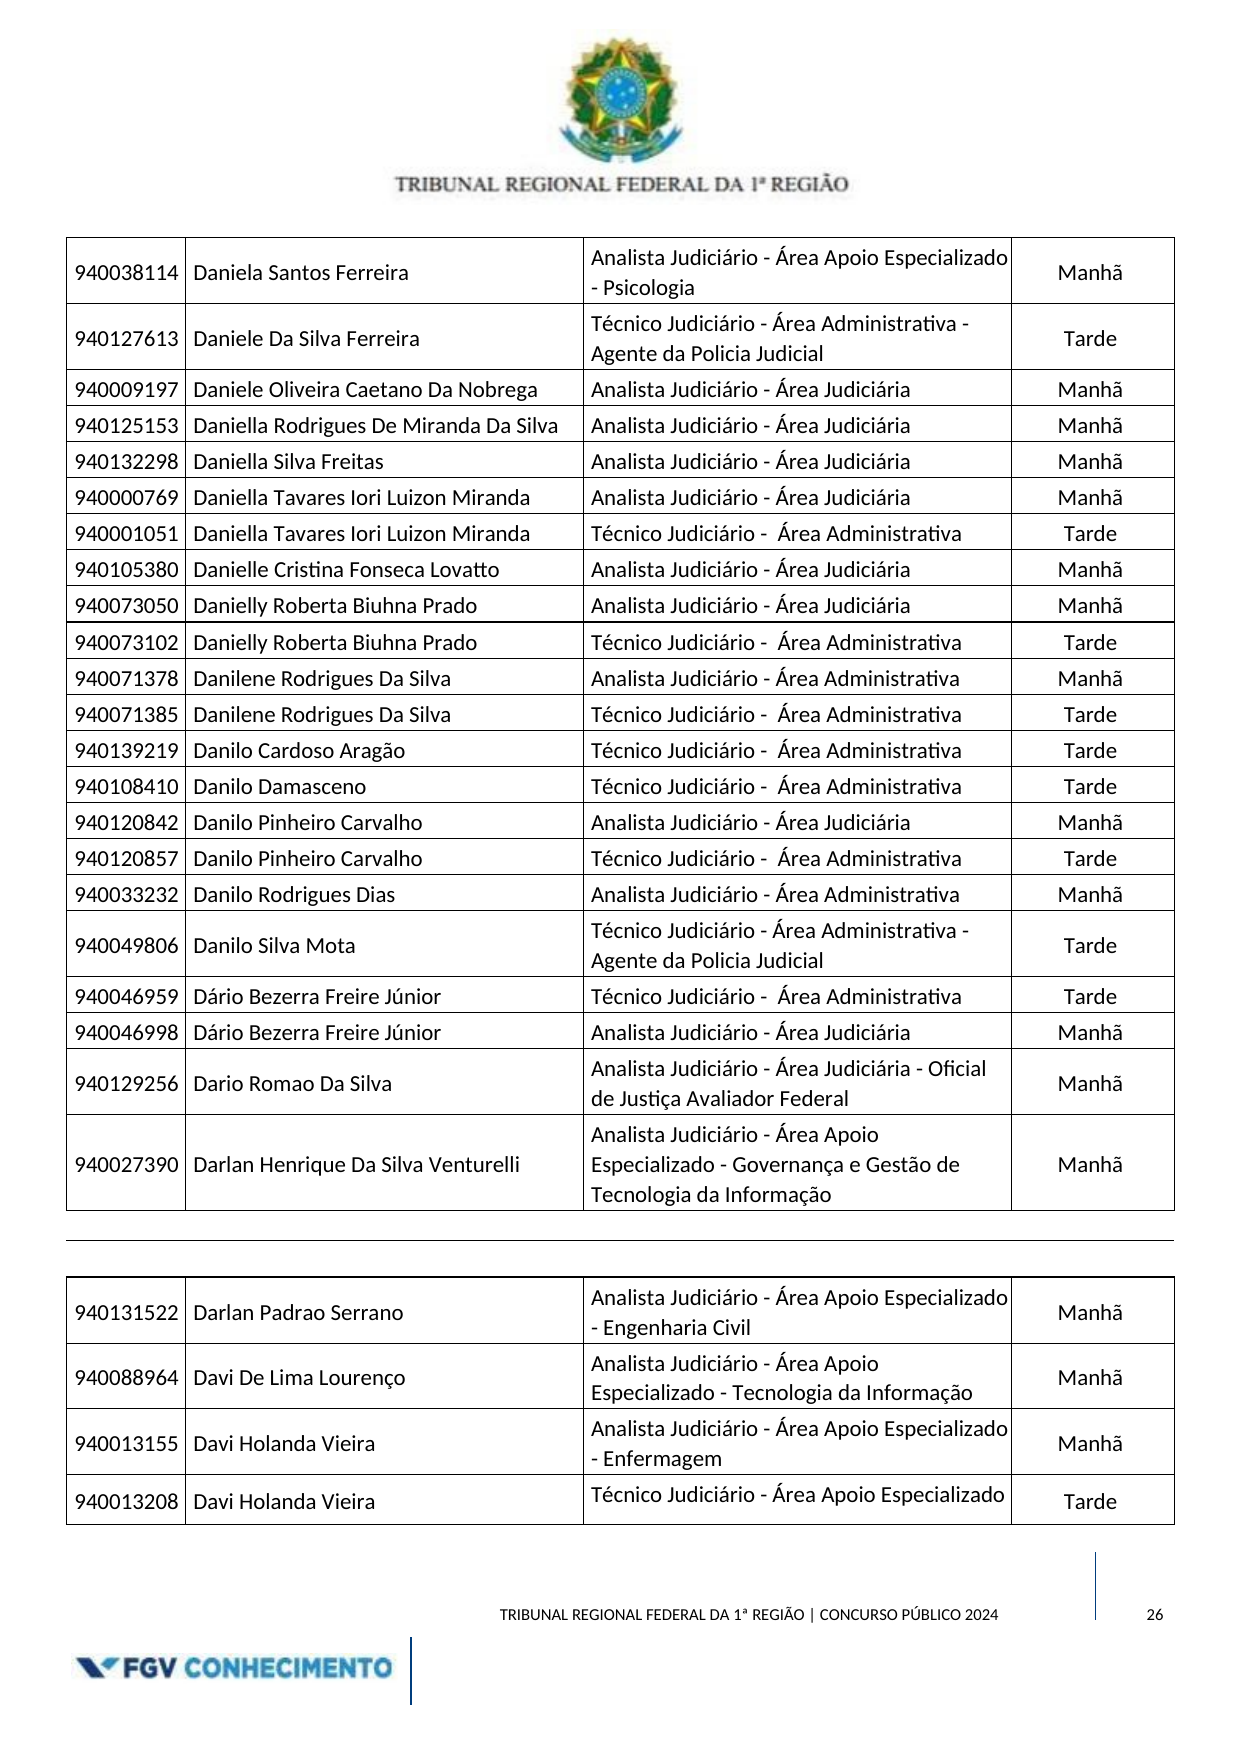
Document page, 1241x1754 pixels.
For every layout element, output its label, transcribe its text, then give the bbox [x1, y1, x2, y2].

table_cell Darlan Henrique Da Silva Venturelli [186, 1115, 583, 1209]
table_cell Manhã [1012, 442, 1174, 477]
table_cell Tarde [1012, 304, 1174, 369]
table_cell Daniella Tavares Iori Luizon Miranda [186, 514, 583, 549]
table_cell Manhã [1012, 370, 1174, 405]
table_cell 940033232 [67, 875, 185, 910]
table_cell Analista Judiciário - Área Apoio Especializado - Psicologia [584, 238, 1011, 303]
table_cell Analista Judiciário - Área Judiciária [584, 1013, 1011, 1048]
table_cell Manhã [1012, 1115, 1174, 1209]
table_header Turno de Prova [1012, 1241, 1174, 1276]
table_cell 940038114 [67, 238, 185, 303]
table_cell 940046998 [67, 1013, 185, 1048]
table_cell Tarde [1012, 695, 1174, 729]
table_cell Analista Judiciário - Área Apoio Especializado - Tecnologia da Informação [584, 1344, 1011, 1408]
table_cell Davi Holanda Vieira [186, 1475, 583, 1524]
table_cell Analista Judiciário - Área Administrativa [584, 875, 1011, 910]
table_cell Tarde [1012, 767, 1174, 802]
table_cell Manhã [1012, 1409, 1174, 1474]
table_cell Davi Holanda Vieira [186, 1409, 583, 1474]
table_cell 940139219 [67, 731, 185, 766]
table_cell Analista Judiciário - Área Judiciária [584, 803, 1011, 838]
table_cell Técnico Judiciário - Área Apoio Especializado [584, 1475, 1011, 1524]
table_cell Analista Judiciário - Área Apoio Especializado - Governança e Gestão de Tecnologia da Informação [584, 1115, 1011, 1209]
table_cell Manhã [1012, 1049, 1174, 1114]
table_cell Técnico Judiciário - Área Administrativa - Agente da Policia Judicial [584, 911, 1011, 976]
table_cell Tarde [1012, 623, 1174, 657]
table_header Cargo [584, 1241, 1012, 1276]
table_cell Analista Judiciário - Área Judiciária [584, 370, 1011, 405]
table_cell Técnico Judiciário - Área Administrativa [584, 977, 1011, 1012]
table_cell Danilo Silva Mota [186, 911, 583, 976]
table_cell 940071385 [67, 695, 185, 729]
table_cell Manhã [1012, 875, 1174, 910]
table_cell Analista Judiciário - Área Judiciária [584, 478, 1011, 513]
table_cell Dário Bezerra Freire Júnior [186, 1013, 583, 1048]
table_cell Daniella Silva Freitas [186, 442, 583, 477]
table_cell Técnico Judiciário - Área Administrativa [584, 514, 1011, 549]
table_cell 940129256 [67, 1049, 185, 1114]
table_cell Danilene Rodrigues Da Silva [186, 659, 583, 693]
table_cell 940013208 [67, 1475, 185, 1524]
table_cell 940013155 [67, 1409, 185, 1474]
table_cell Técnico Judiciário - Área Administrativa [584, 839, 1011, 874]
table_cell Analista Judiciário - Área Judiciária - Oficial de Justiça Avaliador Federal [584, 1049, 1011, 1114]
table_cell Técnico Judiciário - Área Administrativa - Agente da Policia Judicial [584, 304, 1011, 369]
table_cell Darlan Padrao Serrano [186, 1278, 583, 1342]
table_cell Manhã [1012, 550, 1174, 585]
table_cell 940009197 [67, 370, 185, 405]
table_cell Manhã [1012, 478, 1174, 513]
table_cell Tarde [1012, 839, 1174, 874]
table_cell 940105380 [67, 550, 185, 585]
table_cell Tarde [1012, 731, 1174, 766]
table_cell 940049806 [67, 911, 185, 976]
table_cell Daniela Santos Ferreira [186, 238, 583, 303]
table_cell Danilo Cardoso Aragão [186, 731, 583, 766]
table_cell Dario Romao Da Silva [186, 1049, 583, 1114]
table_cell 940073102 [67, 623, 185, 657]
table_cell Tarde [1012, 1475, 1174, 1524]
table_cell Técnico Judiciário - Área Administrativa [584, 767, 1011, 802]
table_cell Manhã [1012, 1013, 1174, 1048]
table_cell Danilo Rodrigues Dias [186, 875, 583, 910]
table_cell Danielly Roberta Biuhna Prado [186, 586, 583, 621]
table_cell Dário Bezerra Freire Júnior [186, 977, 583, 1012]
table_cell 940027390 [67, 1115, 185, 1209]
table_cell Analista Judiciário - Área Judiciária [584, 406, 1011, 441]
table_cell 940127613 [67, 304, 185, 369]
table_cell Daniella Rodrigues De Miranda Da Silva [186, 406, 583, 441]
table_cell Manhã [1012, 1278, 1174, 1342]
table_cell Técnico Judiciário - Área Administrativa [584, 623, 1011, 657]
table_cell 940132298 [67, 442, 185, 477]
table_cell Danilo Damasceno [186, 767, 583, 802]
table_cell Técnico Judiciário - Área Administrativa [584, 695, 1011, 729]
table_cell 940125153 [67, 406, 185, 441]
table_cell 940000769 [67, 478, 185, 513]
table_cell 940108410 [67, 767, 185, 802]
table_cell Manhã [1012, 586, 1174, 621]
table_cell 940071378 [67, 659, 185, 693]
table_cell Danilo Pinheiro Carvalho [186, 839, 583, 874]
table_cell Manhã [1012, 803, 1174, 838]
table_cell Manhã [1012, 659, 1174, 693]
table_cell Manhã [1012, 406, 1174, 441]
table_cell Tarde [1012, 977, 1174, 1012]
table_cell Manhã [1012, 238, 1174, 303]
table_cell Davi De Lima Lourenço [186, 1344, 583, 1408]
table_cell Analista Judiciário - Área Judiciária [584, 442, 1011, 477]
table_cell Daniele Da Silva Ferreira [186, 304, 583, 369]
table_cell Tarde [1012, 514, 1174, 549]
table_cell Técnico Judiciário - Área Administrativa [584, 731, 1011, 766]
table_header Inscrição [66, 1241, 186, 1276]
table_cell Daniele Oliveira Caetano Da Nobrega [186, 370, 583, 405]
table_cell 940120857 [67, 839, 185, 874]
table_cell Daniella Tavares Iori Luizon Miranda [186, 478, 583, 513]
table_cell 940131522 [67, 1278, 185, 1342]
table_cell Danielle Cristina Fonseca Lovatto [186, 550, 583, 585]
table_cell 940120842 [67, 803, 185, 838]
table_cell Analista Judiciário - Área Administrativa [584, 659, 1011, 693]
table_cell Analista Judiciário - Área Apoio Especializado - Enfermagem [584, 1409, 1011, 1474]
table_cell 940046959 [67, 977, 185, 1012]
table_cell Danilo Pinheiro Carvalho [186, 803, 583, 838]
table_cell Tarde [1012, 911, 1174, 976]
table_cell Analista Judiciário - Área Judiciária [584, 550, 1011, 585]
table_cell 940001051 [67, 514, 185, 549]
table_cell Analista Judiciário - Área Judiciária [584, 586, 1011, 621]
table_cell Manhã [1012, 1344, 1174, 1408]
table_cell 940088964 [67, 1344, 185, 1408]
table_cell Analista Judiciário - Área Apoio Especializado - Engenharia Civil [584, 1278, 1011, 1342]
table_cell 940073050 [67, 586, 185, 621]
table_header Nome [186, 1241, 583, 1276]
table_cell Danielly Roberta Biuhna Prado [186, 623, 583, 657]
table_cell Danilene Rodrigues Da Silva [186, 695, 583, 729]
